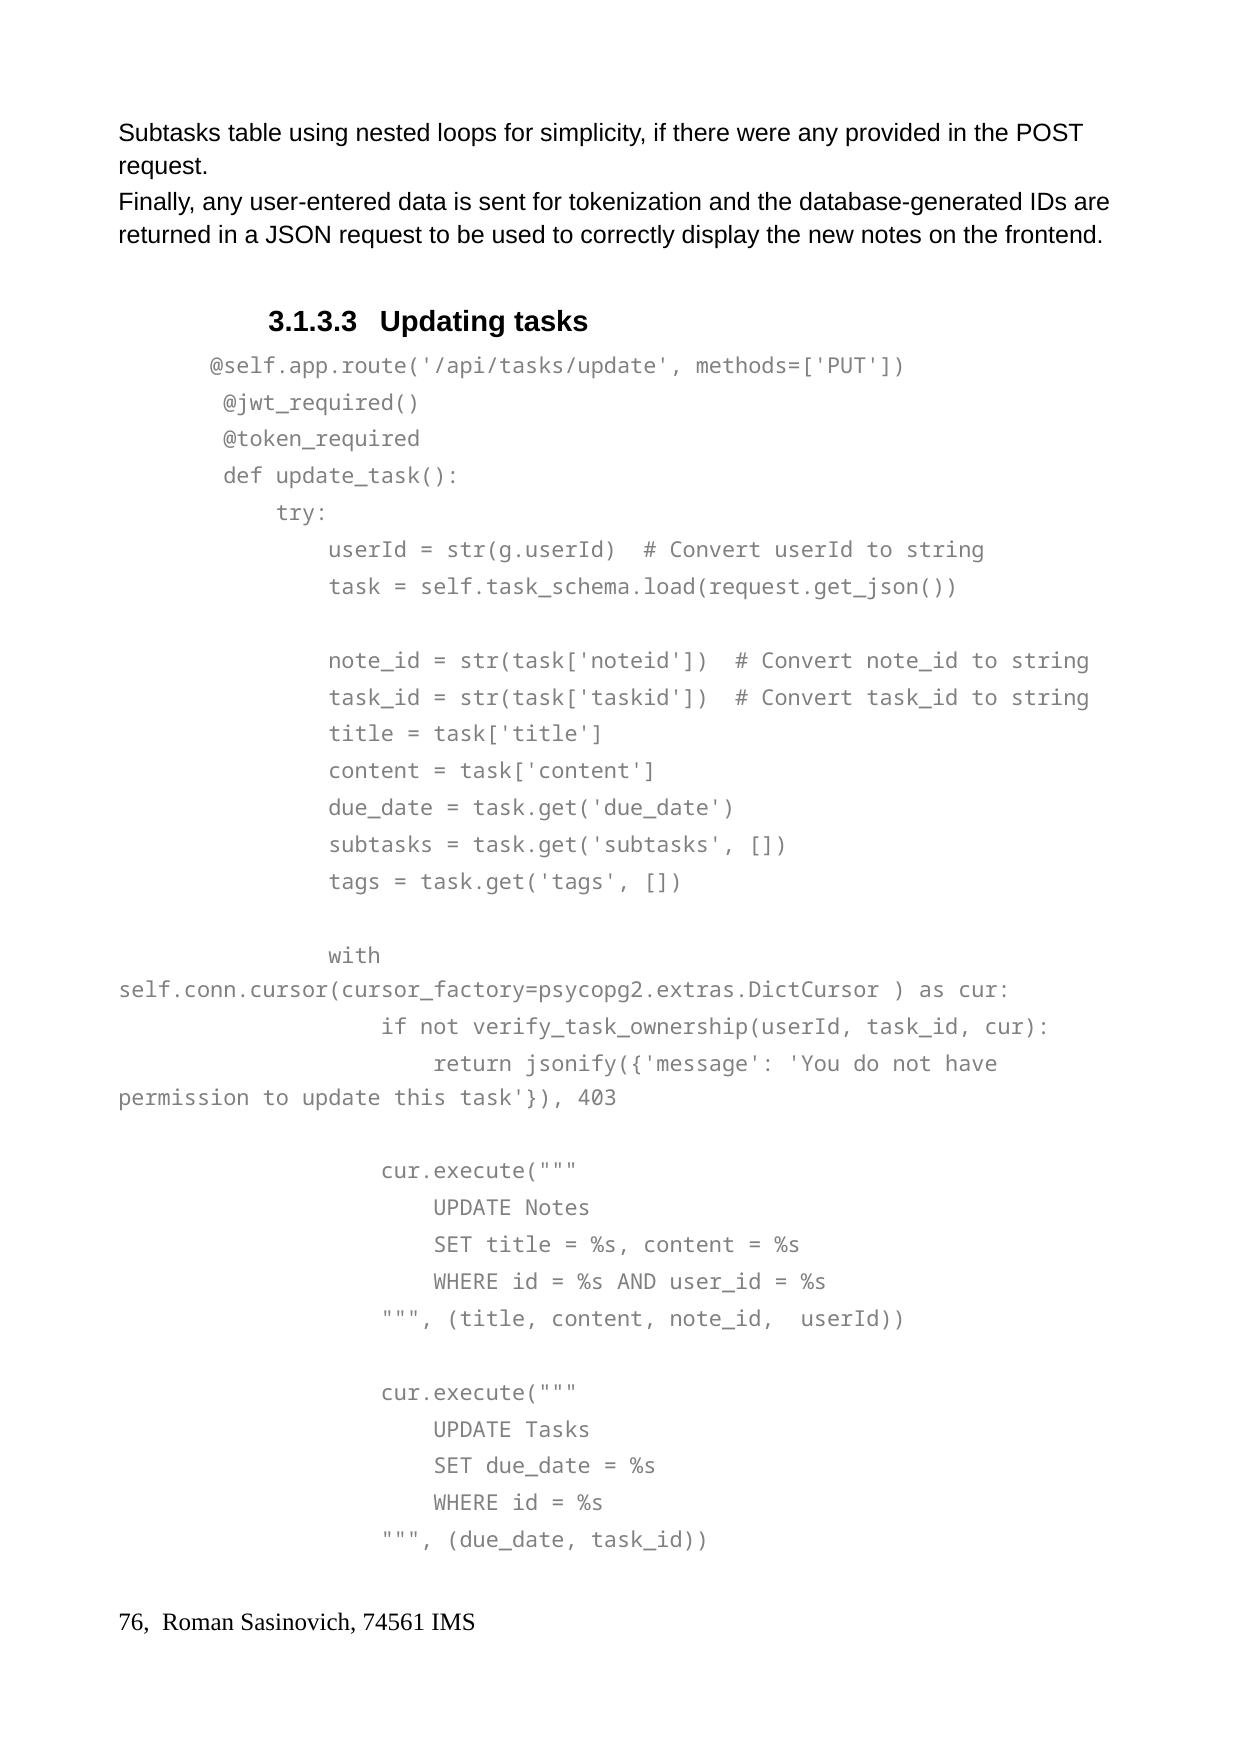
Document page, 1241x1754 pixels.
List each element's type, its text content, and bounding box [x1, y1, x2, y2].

text subtasks = task.get('subtasks', []) [118, 829, 1122, 859]
text try: [118, 497, 1122, 527]
text with self.conn.cursor(cursor_factory=psycopg2.extras.DictCursor ) as cur: [118, 940, 1122, 1004]
text """, (title, content, note_id, userId)) [118, 1303, 1122, 1333]
text UPDATE Tasks [118, 1414, 1122, 1443]
text content = task['content'] [118, 755, 1122, 785]
text userId = str(g.userId) # Convert userId to string [118, 534, 1122, 564]
text Finally, any user-entered data is sent for tokenization and the database-generated IDs are returned in a JSON request to be used to correctly display the new notes on the frontend. [118, 187, 1122, 249]
text cur.execute(""" [118, 1156, 1122, 1185]
text due_date = task.get('due_date') [118, 792, 1122, 822]
text def update_task(): [118, 460, 1122, 490]
text WHERE id = %s [118, 1487, 1122, 1517]
text note_id = str(task['noteid']) # Convert note_id to string [118, 645, 1122, 674]
text if not verify_task_ownership(userId, task_id, cur): [118, 1011, 1122, 1041]
text title = task['title'] [118, 718, 1122, 748]
text task = self.task_schema.load(request.get_json()) [118, 571, 1122, 601]
text Subtasks table using nested loops for simplicity, if there were any provided in the POST request. [118, 118, 1122, 180]
text @self.app.route('/api/tasks/update', methods=['PUT']) [118, 350, 1122, 379]
text SET due_date = %s [118, 1451, 1122, 1480]
text task_id = str(task['taskid']) # Convert task_id to string [118, 682, 1122, 711]
text return jsonify({'message': 'You do not have permission to update this task'}), 403 [118, 1048, 1122, 1112]
text cur.execute(""" [118, 1377, 1122, 1407]
text UPDATE Notes [118, 1192, 1122, 1222]
text SET title = %s, content = %s [118, 1229, 1122, 1259]
text @jwt_required() [118, 387, 1122, 416]
text tags = task.get('tags', []) [118, 866, 1122, 896]
text """, (due_date, task_id)) [118, 1524, 1122, 1554]
text WHERE id = %s AND user_id = %s [118, 1266, 1122, 1296]
text @token_required [118, 423, 1122, 453]
subtitle Updating tasks [268, 304, 1122, 337]
